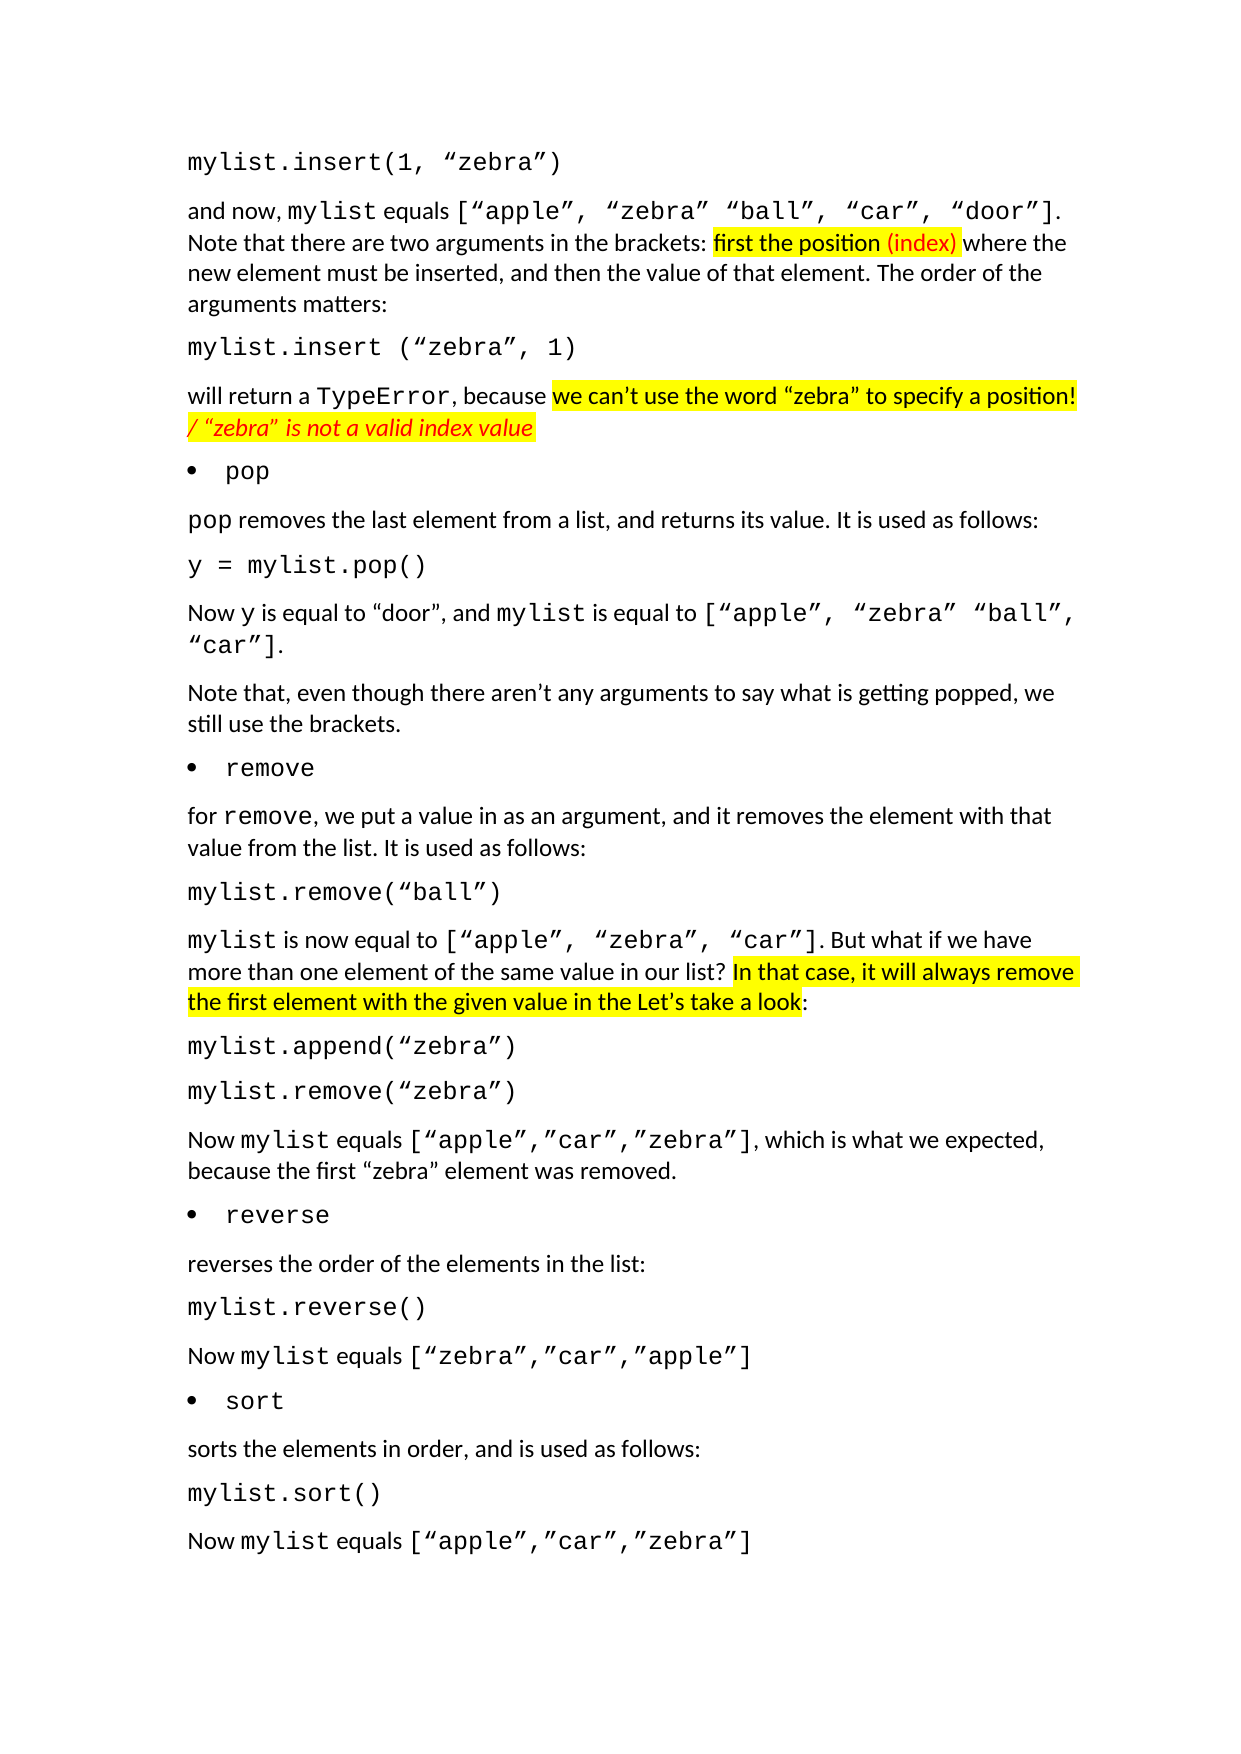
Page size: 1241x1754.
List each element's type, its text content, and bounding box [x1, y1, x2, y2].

text for remove, we put a value in as an argument, and it removes the element with that value from the list. It is used as follows: [187, 800, 1090, 863]
text mylist.insert (“zebra”, 1) [150, 335, 1090, 363]
text mylist.append(“zebra”) [150, 1034, 1090, 1062]
list sort [187, 1388, 1090, 1417]
text Now mylist equals [“apple”,”car”,”zebra”], which is what we expected, because the first “zebra” element was removed. [187, 1124, 1090, 1186]
text sorts the elements in order, and is used as follows: [187, 1433, 1090, 1464]
text Now mylist equals [“zebra”,”car”,”apple”] [187, 1340, 1090, 1372]
text mylist.remove(“zebra”) [150, 1079, 1090, 1107]
text and now, mylist equals [“apple”, “zebra” “ball”, “car”, “door”]. Note that there are two arguments in the brackets: first the position (index) where the new element must be inserted, and then the value of that element. The order of the arguments matters: [187, 195, 1090, 318]
text will return a TypeError, because we can’t use the word “zebra” to specify a position! / “zebra” is not a valid index value [187, 380, 1090, 442]
list remove [187, 755, 1090, 784]
list pop [187, 459, 1090, 487]
text y = mylist.pop() [150, 552, 1090, 581]
text mylist.sort() [150, 1481, 1090, 1509]
text Note that, even though there aren’t any arguments to say what is getting popped, we still use the brackets. [187, 678, 1090, 739]
text Now y is equal to “door”, and mylist is equal to [“apple”, “zebra” “ball”, “car”]. [187, 597, 1090, 661]
text mylist is now equal to [“apple”, “zebra”, “car”]. But what if we have more than one element of the same value in our list? In that case, it will always remove the first element with the given value in the Let’s take a look: [187, 924, 1090, 1017]
text mylist.reverse() [150, 1295, 1090, 1323]
list reverse [187, 1203, 1090, 1231]
text Now mylist equals [“apple”,”car”,”zebra”] [187, 1526, 1090, 1557]
text reverses the order of the elements in the list: [187, 1248, 1090, 1278]
text pop removes the last element from a list, and returns its value. It is used as follows: [187, 504, 1090, 536]
text mylist.remove(“ball”) [150, 879, 1090, 908]
text mylist.insert(1, “zebra”) [150, 150, 1090, 178]
